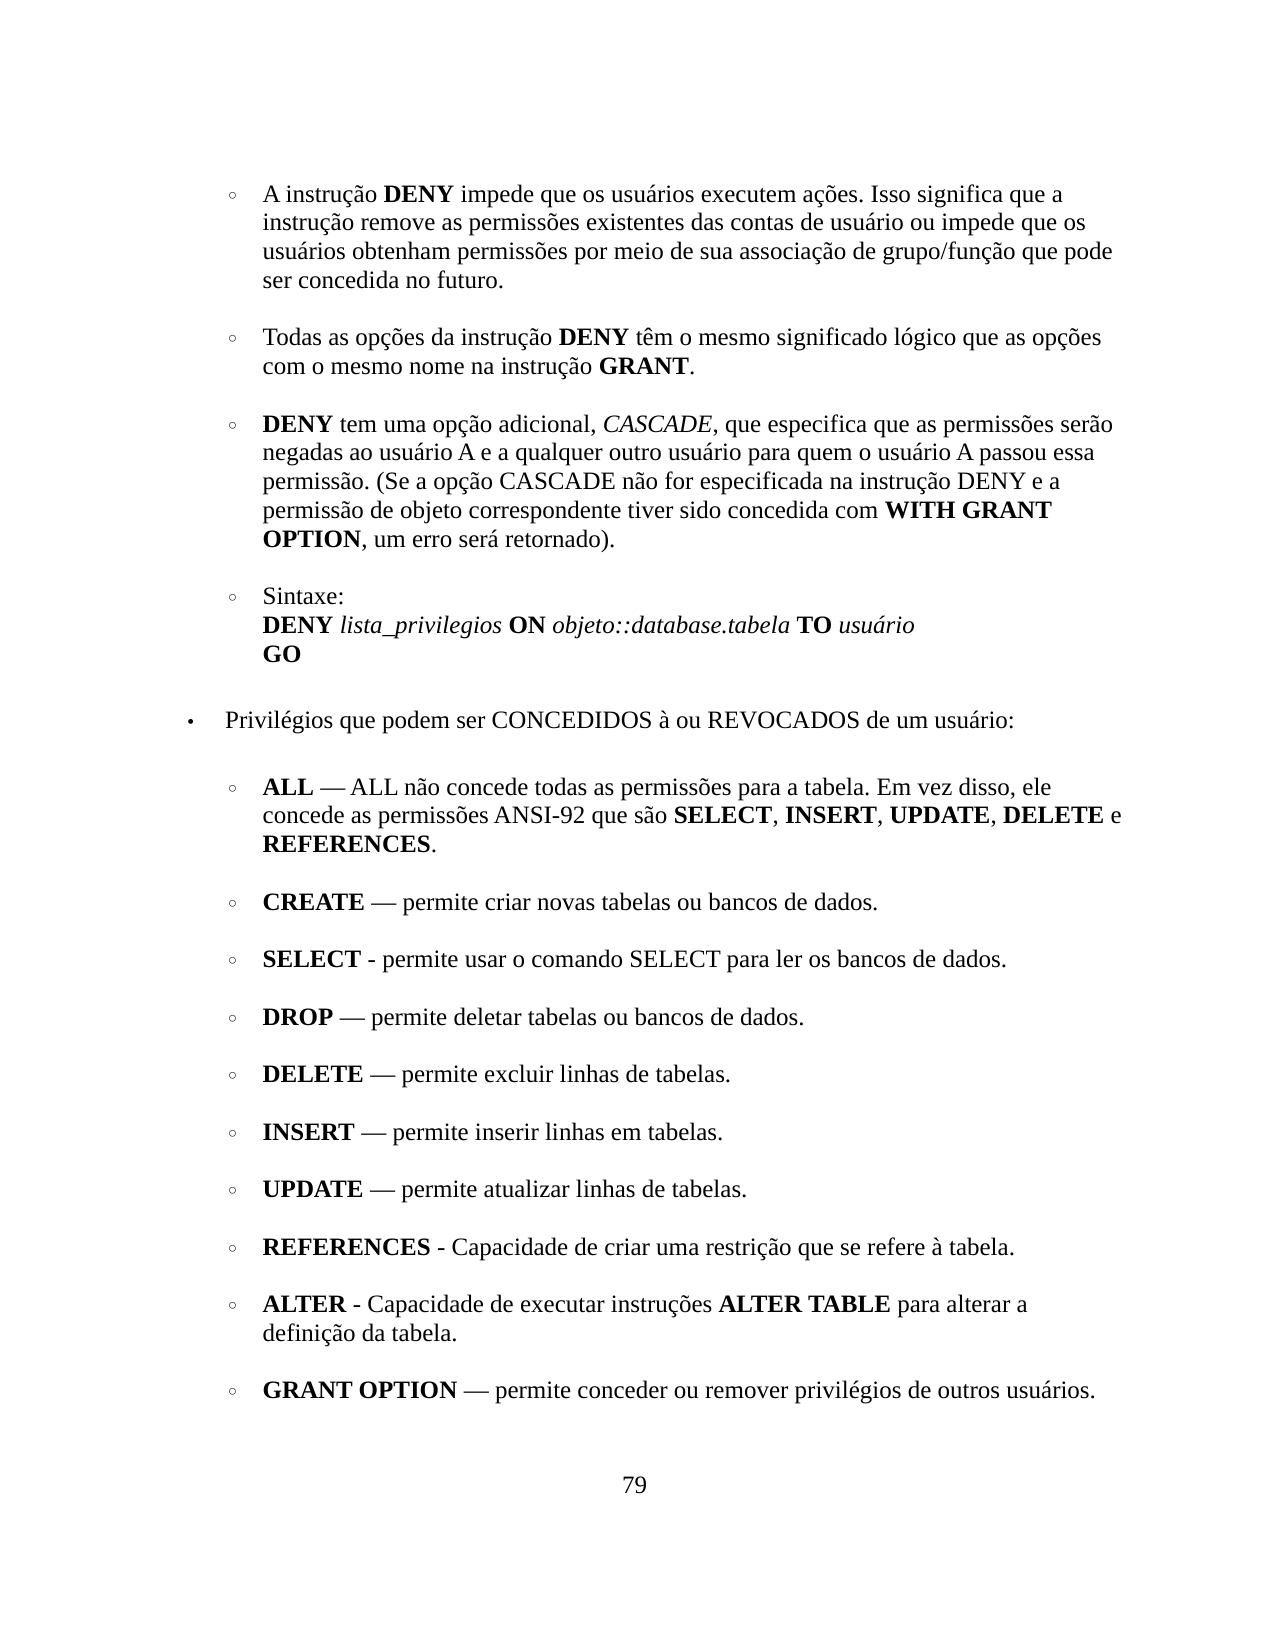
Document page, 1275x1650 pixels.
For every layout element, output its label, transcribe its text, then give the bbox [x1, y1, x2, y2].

list Sintaxe: DENY lista_privilegios ON objeto::database.tabela TO usuário GO [225, 581, 1125, 696]
list Todas as opções da instrução DENY têm o mesmo significado lógico que as opções com o mesmo nome na instrução GRANT. [225, 322, 1125, 409]
list UPDATE — permite atualizar linhas de tabelas. [225, 1174, 1125, 1232]
list DENY tem uma opção adicional, CASCADE, que especifica que as permissões serão negadas ao usuário A e a qualquer outro usuário para quem o usuário A passou essa permissão. (Se a opção CASCADE não for especificada na instrução DENY e a permissão de objeto correspondente tiver sido concedida com WITH GRANT OPTION, um erro será retornado). [225, 409, 1125, 581]
list GRANT OPTION — permite conceder ou remover privilégios de outros usuários. [225, 1375, 1125, 1433]
list A instrução DENY impede que os usuários executem ações. Isso significa que a instrução remove as permissões existentes das contas de usuário ou impede que os usuários obtenham permissões por meio de sua associação de grupo/função que pode ser concedida no futuro. [225, 179, 1125, 322]
list INSERT — permite inserir linhas em tabelas. [225, 1117, 1125, 1174]
list REFERENCES - Capacidade de criar uma restrição que se refere à tabela. [225, 1232, 1125, 1289]
list ALTER - Capacidade de executar instruções ALTER TABLE para alterar a definição da tabela. [225, 1289, 1125, 1375]
list DELETE — permite excluir linhas de tabelas. [225, 1059, 1125, 1117]
list ALL — ALL não concede todas as permissões para a tabela. Em vez disso, ele concede as permissões ANSI-92 que são SELECT, INSERT, UPDATE, DELETE e REFERENCES. [225, 772, 1125, 887]
list DROP — permite deletar tabelas ou bancos de dados. [225, 1002, 1125, 1059]
list CREATE — permite criar novas tabelas ou bancos de dados. [225, 887, 1125, 944]
list Privilégios que podem ser CONCEDIDOS à ou REVOCADOS de um usuário: [187, 705, 1125, 763]
list [225, 150, 1125, 179]
list SELECT - permite usar o comando SELECT para ler os bancos de dados. [225, 944, 1125, 1002]
